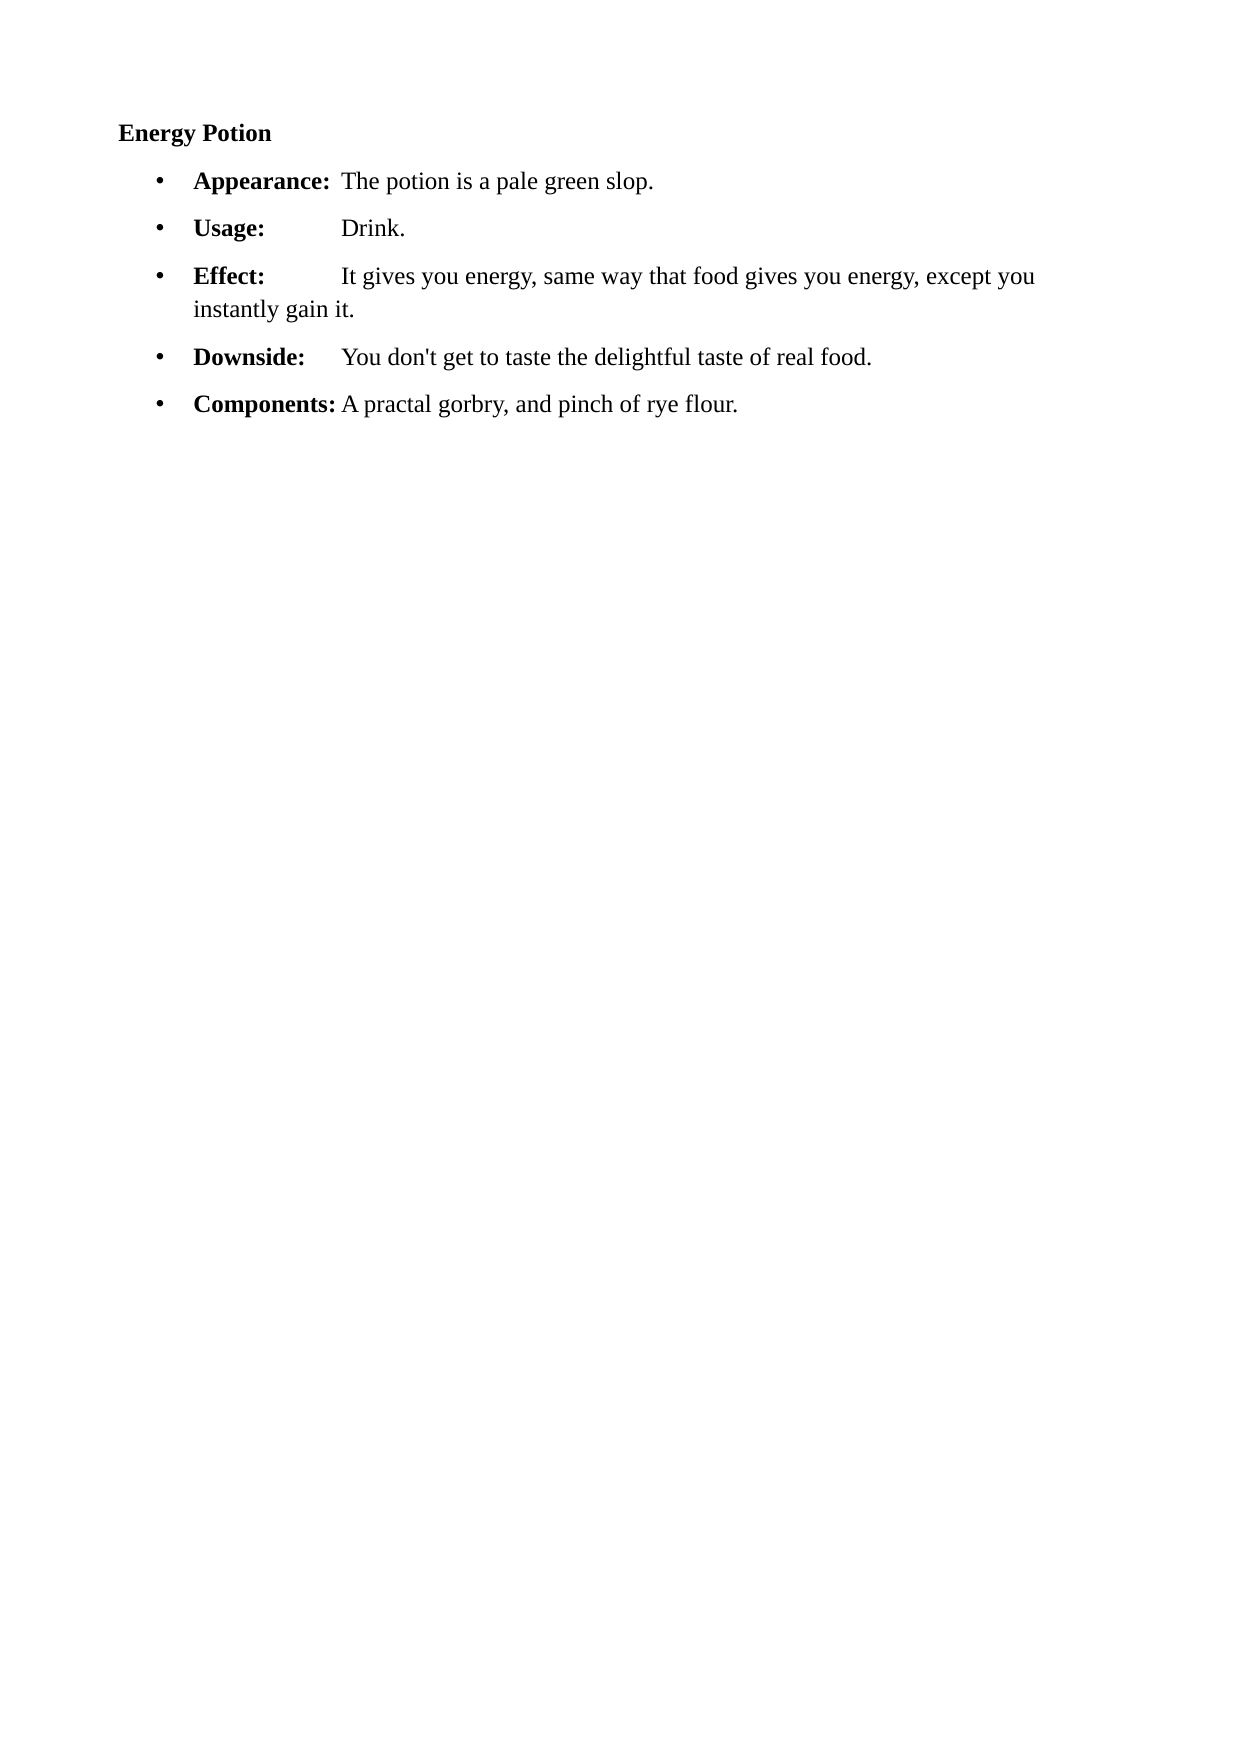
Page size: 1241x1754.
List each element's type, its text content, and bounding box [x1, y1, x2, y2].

list Components: A practal gorbry, and pinch of rye flour. [156, 389, 1122, 418]
list Appearance: The potion is a pale green slop. [156, 166, 1122, 194]
list Effect: It gives you energy, same way that food gives you energy, except you instantly gain it. [156, 261, 1122, 323]
list Downside: You don't get to taste the delightful taste of real food. [156, 342, 1122, 370]
list Usage: Drink. [156, 213, 1122, 242]
text Energy Potion [118, 118, 1122, 147]
